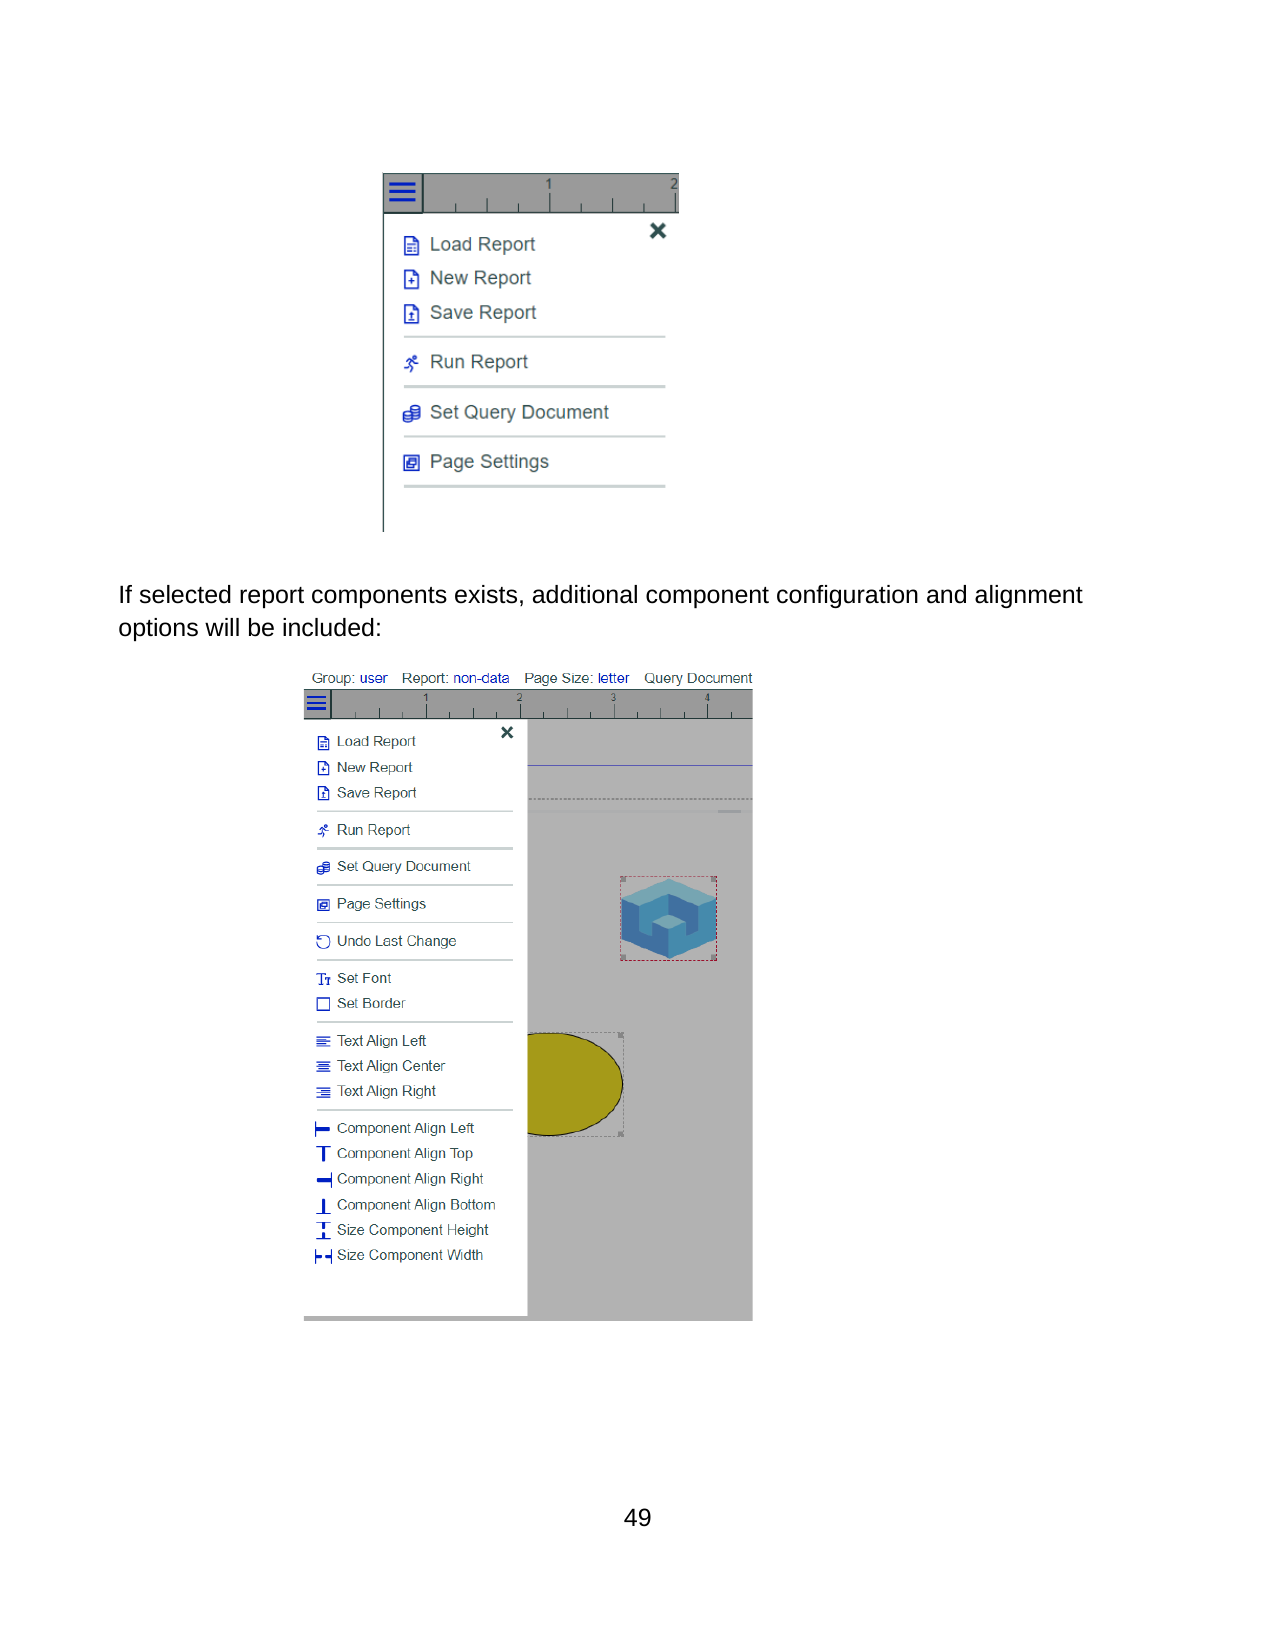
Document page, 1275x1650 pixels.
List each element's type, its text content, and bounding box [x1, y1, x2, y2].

picture [303, 667, 753, 1321]
picture [382, 172, 679, 532]
text If selected report components exists, additional component configuration and alignment options will be included: [118, 580, 1157, 642]
